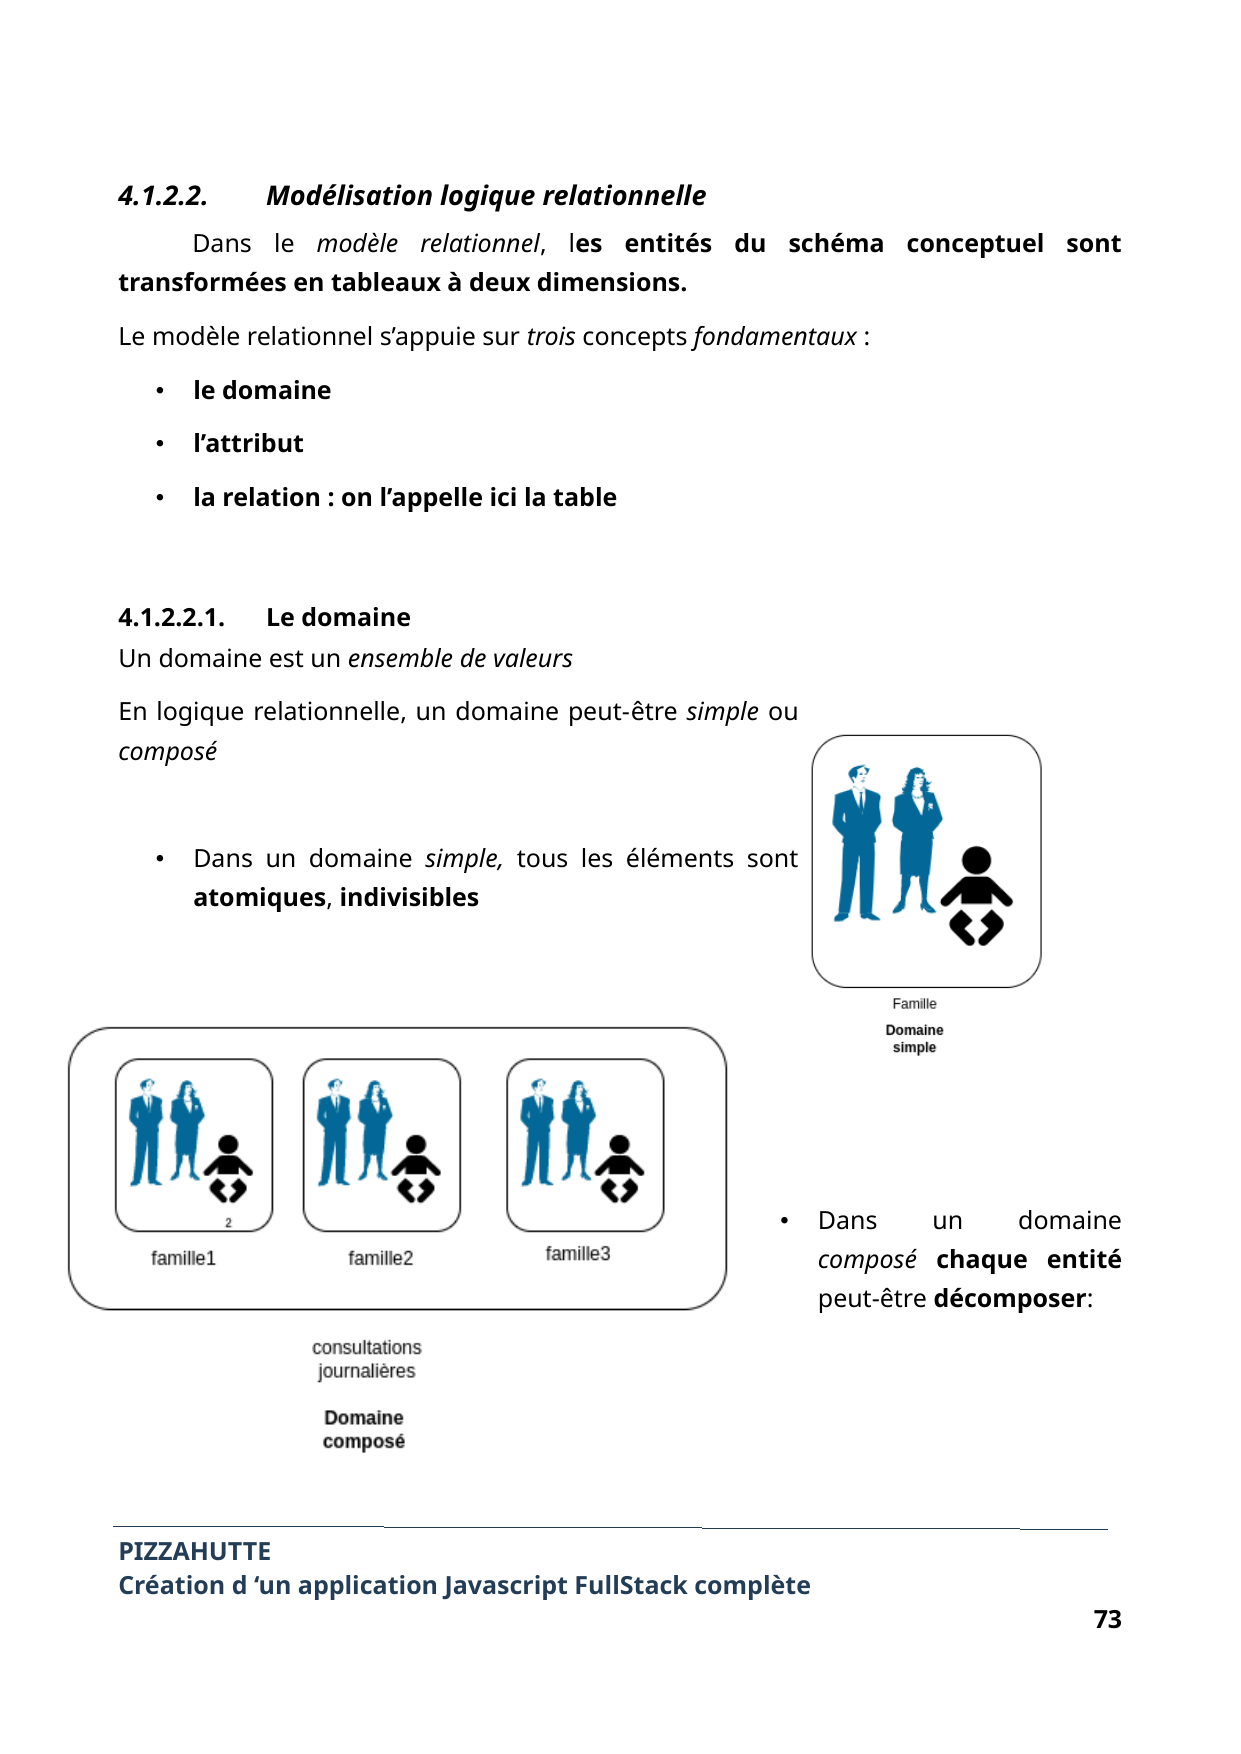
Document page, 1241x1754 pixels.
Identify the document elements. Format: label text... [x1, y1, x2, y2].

picture [798, 720, 1052, 1066]
subtitle Le domaine [118, 600, 1122, 634]
picture [60, 1018, 743, 1467]
list la relation : on l’appelle ici la table [156, 480, 1122, 514]
list Dans un domaine composé chaque entité peut-être décomposer: [743, 1202, 1122, 1315]
list Dans un domaine simple, tous les éléments sont atomiques, indivisibles [156, 841, 798, 914]
subtitle Modélisation logique relationnelle [118, 176, 1122, 213]
text Le modèle relationnel s’appuie sur trois concepts fondamentaux : [118, 319, 1122, 353]
list le domaine [156, 372, 1122, 406]
text Un domaine est un ensemble de valeurs [118, 640, 1122, 674]
list [1052, 841, 1122, 914]
text Dans le modèle relationnel, les entités du schéma conceptuel sont transformées en tableaux à deux dimensions. [118, 226, 1122, 299]
list l’attribut [156, 426, 1122, 460]
text En logique relationnelle, un domaine peut-être simple ou composé [118, 694, 1122, 767]
